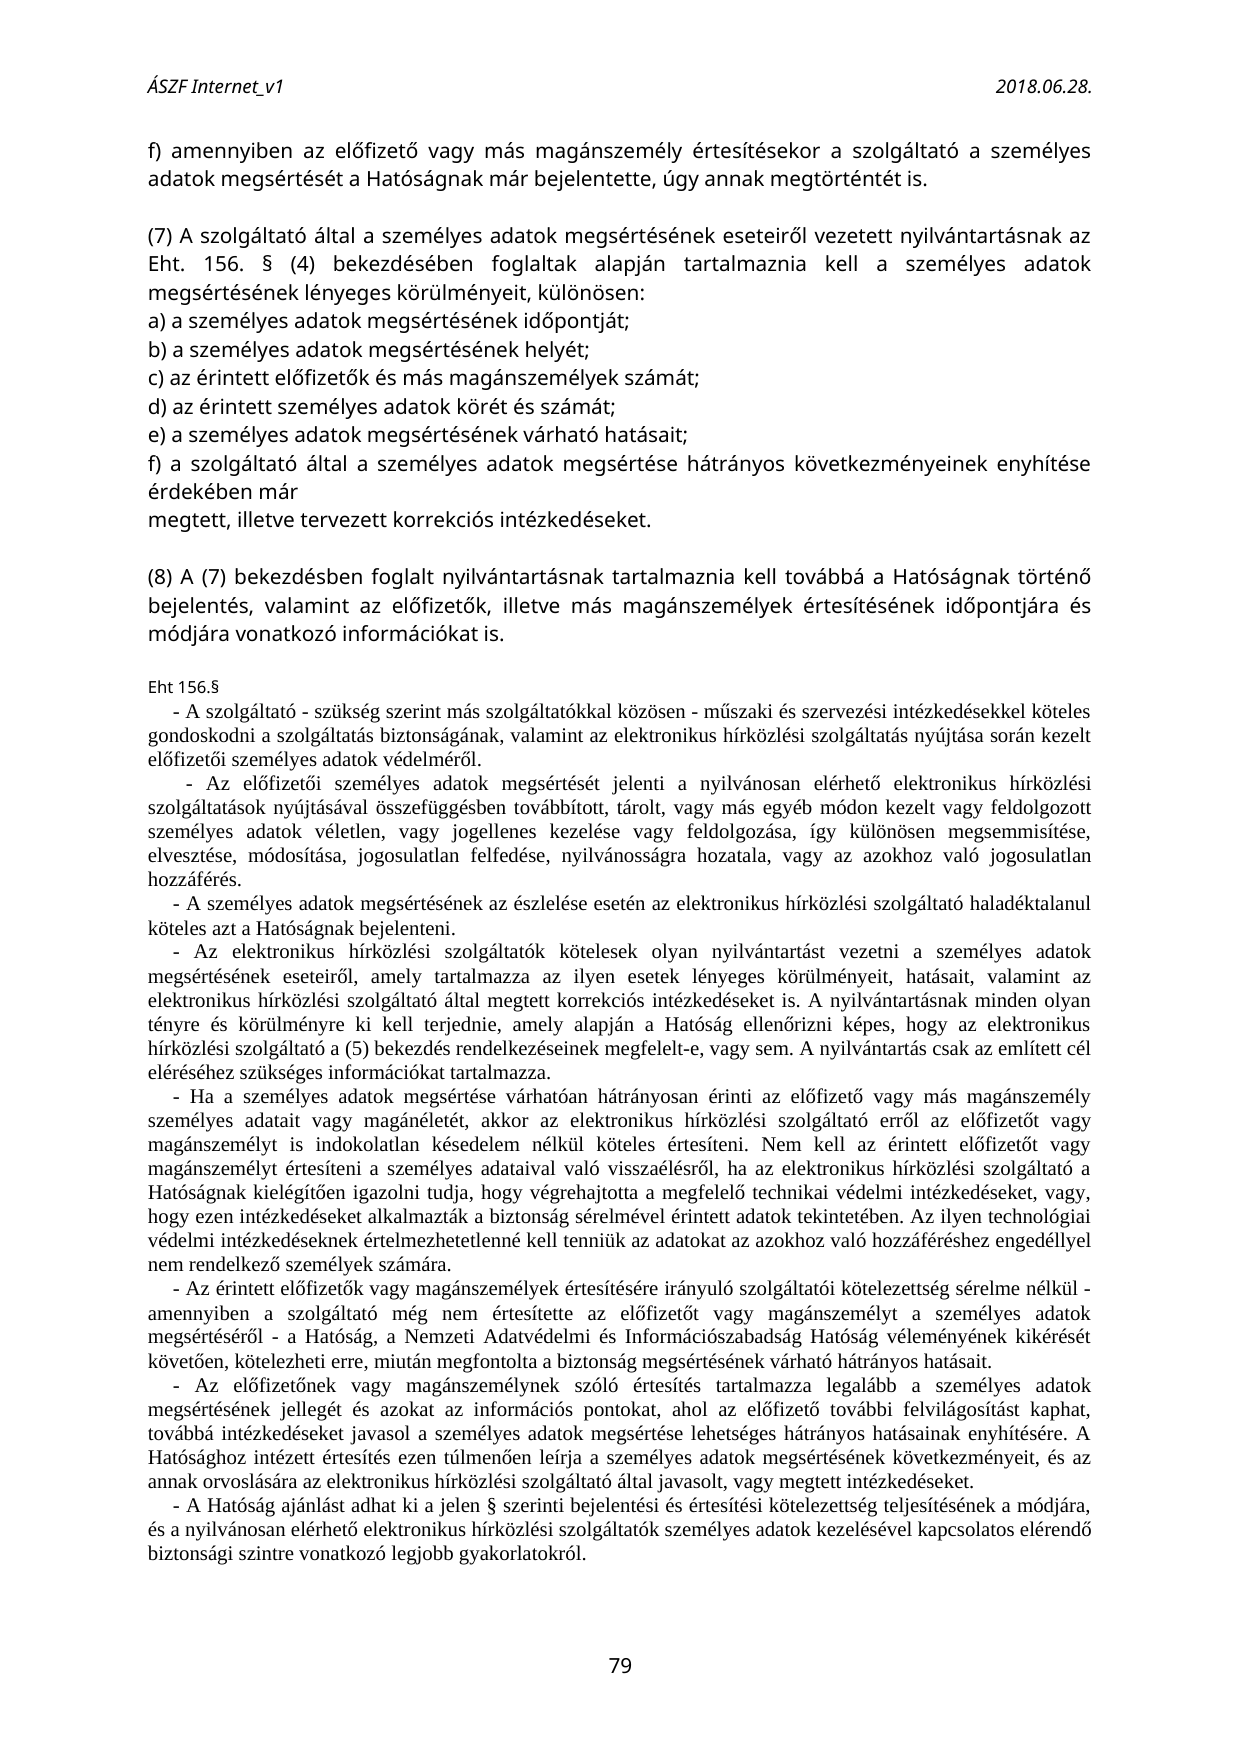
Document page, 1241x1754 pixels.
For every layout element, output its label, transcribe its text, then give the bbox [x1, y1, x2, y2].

text - A szolgáltató - szükség szerint más szolgáltatókkal közösen - műszaki és szervezési intézkedésekkel köteles gondoskodni a szolgáltatás biztonságának, valamint az elektronikus hírközlési szolgáltatás nyújtása során kezelt előfizetői személyes adatok védelméről. [148, 699, 1092, 771]
text megtett, illetve tervezett korrekciós intézkedéseket. [148, 506, 1092, 534]
text (8) A (7) bekezdésben foglalt nyilvántartásnak tartalmaznia kell továbbá a Hatóságnak történő bejelentés, valamint az előfizetők, illetve más magánszemélyek értesítésének időpontjára és módjára vonatkozó információkat is. [148, 562, 1092, 648]
text - Az előfizetői személyes adatok megsértését jelenti a nyilvánosan elérhető elektronikus hírközlési szolgáltatások nyújtásával összefüggésben továbbított, tárolt, vagy más egyéb módon kezelt vagy feldolgozott személyes adatok véletlen, vagy jogellenes kezelése vagy feldolgozása, így különösen megsemmisítése, elvesztése, módosítása, jogosulatlan felfedése, nyilvánosságra hozatala, vagy az azokhoz való jogosulatlan hozzáférés. [148, 771, 1092, 891]
text - Ha a személyes adatok megsértése várhatóan hátrányosan érinti az előfizető vagy más magánszemély személyes adatait vagy magánéletét, akkor az elektronikus hírközlési szolgáltató erről az előfizetőt vagy magánszemélyt is indokolatlan késedelem nélkül köteles értesíteni. Nem kell az érintett előfizetőt vagy magánszemélyt értesíteni a személyes adataival való visszaélésről, ha az elektronikus hírközlési szolgáltató a Hatóságnak kielégítően igazolni tudja, hogy végrehajtotta a megfelelő technikai védelmi intézkedéseket, vagy, hogy ezen intézkedéseket alkalmazták a biztonság sérelmével érintett adatok tekintetében. Az ilyen technológiai védelmi intézkedéseknek értelmezhetetlenné kell tenniük az adatokat az azokhoz való hozzáféréshez engedéllyel nem rendelkező személyek számára. [148, 1084, 1092, 1276]
text c) az érintett előfizetők és más magánszemélyek számát; [148, 363, 1092, 392]
text - A Hatóság ajánlást adhat ki a jelen § szerinti bejelentési és értesítési kötelezettség teljesítésének a módjára, és a nyilvánosan elérhető elektronikus hírközlési szolgáltatók személyes adatok kezelésével kapcsolatos elérendő biztonsági szintre vonatkozó legjobb gyakorlatokról. [148, 1493, 1092, 1565]
text - A személyes adatok megsértésének az észlelése esetén az elektronikus hírközlési szolgáltató haladéktalanul köteles azt a Hatóságnak bejelenteni. [148, 891, 1092, 939]
text - Az előfizetőnek vagy magánszemélynek szóló értesítés tartalmazza legalább a személyes adatok megsértésének jellegét és azokat az információs pontokat, ahol az előfizető további felvilágosítást kaphat, továbbá intézkedéseket javasol a személyes adatok megsértése lehetséges hátrányos hatásainak enyhítésére. A Hatósághoz intézett értesítés ezen túlmenően leírja a személyes adatok megsértésének következményeit, és az annak orvoslására az elektronikus hírközlési szolgáltató által javasolt, vagy megtett intézkedéseket. [148, 1373, 1092, 1493]
text b) a személyes adatok megsértésének helyét; [148, 335, 1092, 363]
text (7) A szolgáltató által a személyes adatok megsértésének eseteiről vezetett nyilvántartásnak az Eht. 156. § (4) bekezdésében foglaltak alapján tartalmaznia kell a személyes adatok megsértésének lényeges körülményeit, különösen: [148, 221, 1092, 306]
text a) a személyes adatok megsértésének időpontját; [148, 306, 1092, 335]
text - Az elektronikus hírközlési szolgáltatók kötelesek olyan nyilvántartást vezetni a személyes adatok megsértésének eseteiről, amely tartalmazza az ilyen esetek lényeges körülményeit, hatásait, valamint az elektronikus hírközlési szolgáltató által megtett korrekciós intézkedéseket is. A nyilvántartásnak minden olyan tényre és körülményre ki kell terjednie, amely alapján a Hatóság ellenőrizni képes, hogy az elektronikus hírközlési szolgáltató a (5) bekezdés rendelkezéseinek megfelelt-e, vagy sem. A nyilvántartás csak az említett cél eléréséhez szükséges információkat tartalmazza. [148, 939, 1092, 1084]
text f) a szolgáltató által a személyes adatok megsértése hátrányos következményeinek enyhítése érdekében már [148, 449, 1092, 506]
text - Az érintett előfizetők vagy magánszemélyek értesítésére irányuló szolgáltatói kötelezettség sérelme nélkül - amennyiben a szolgáltató még nem értesítette az előfizetőt vagy magánszemélyt a személyes adatok megsértéséről - a Hatóság, a Nemzeti Adatvédelmi és Információszabadság Hatóság véleményének kikérését követően, kötelezheti erre, miután megfontolta a biztonság megsértésének várható hátrányos hatásait. [148, 1276, 1092, 1373]
text Eht 156.§ [148, 676, 1092, 699]
text f) amennyiben az előfizető vagy más magánszemély értesítésekor a szolgáltató a személyes adatok megsértését a Hatóságnak már bejelentette, úgy annak megtörténtét is. [148, 136, 1092, 193]
text d) az érintett személyes adatok körét és számát; [148, 392, 1092, 420]
text e) a személyes adatok megsértésének várható hatásait; [148, 420, 1092, 449]
